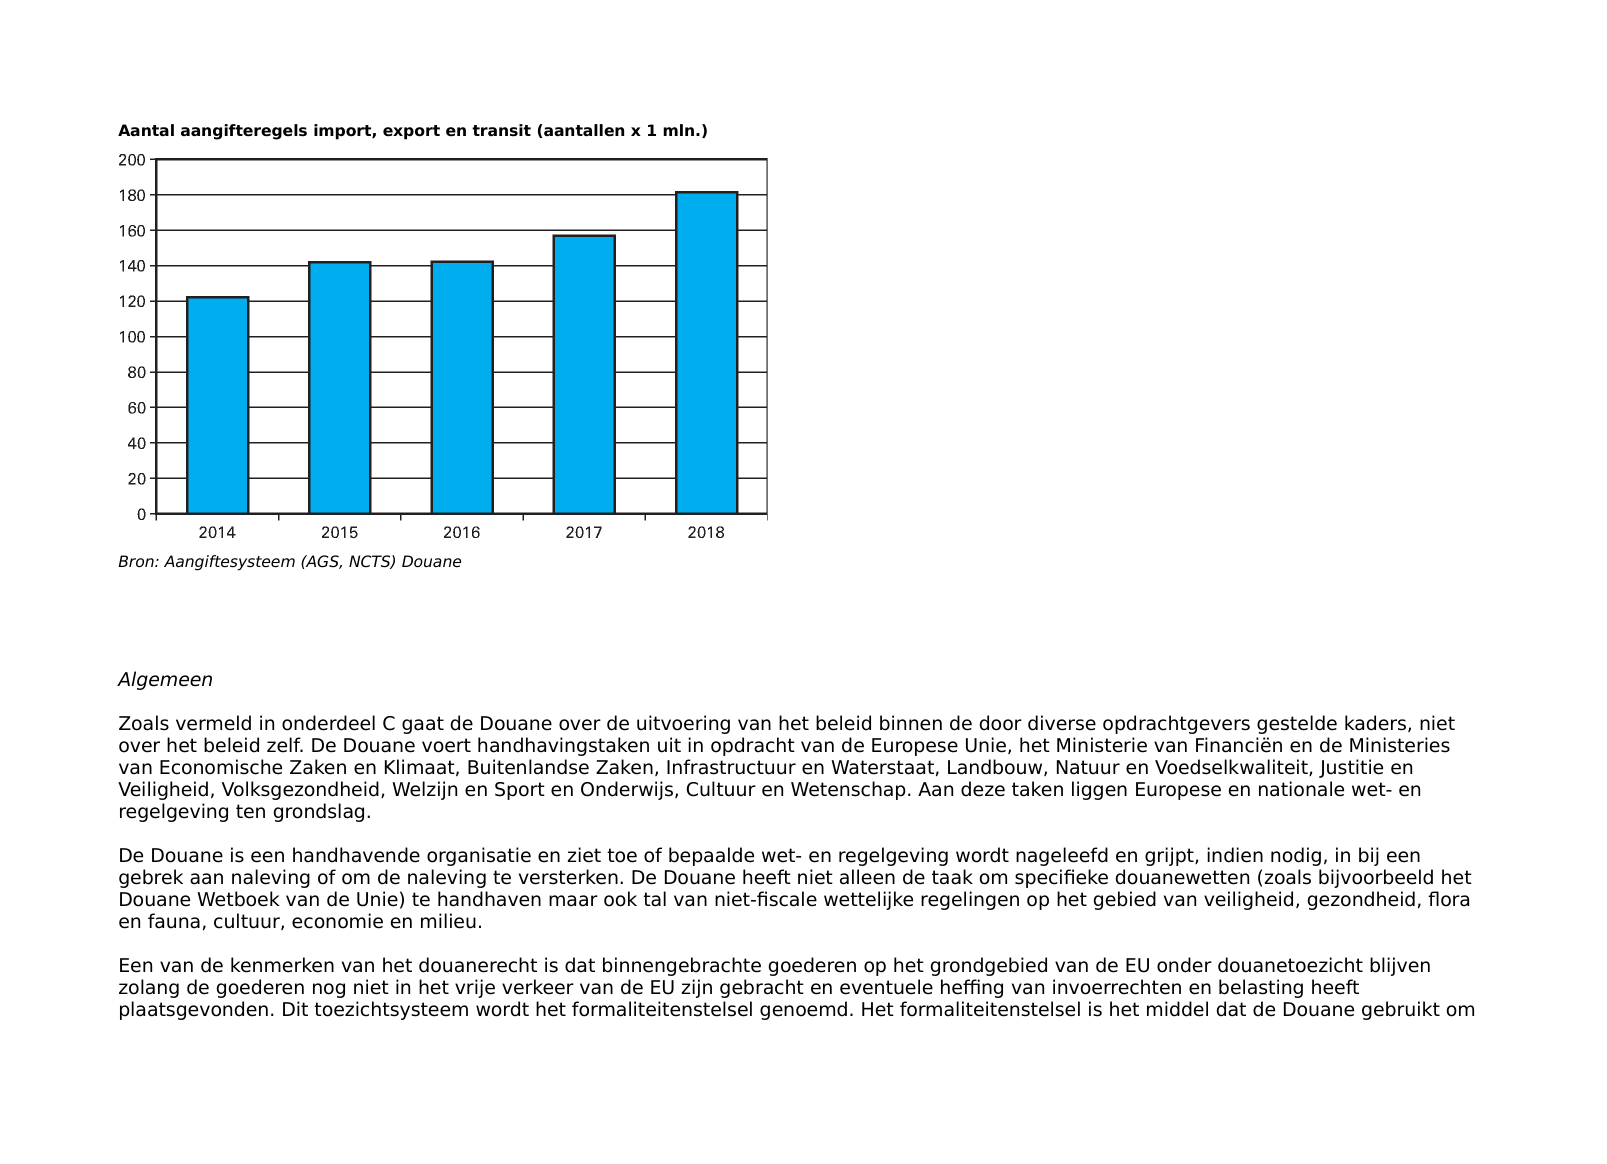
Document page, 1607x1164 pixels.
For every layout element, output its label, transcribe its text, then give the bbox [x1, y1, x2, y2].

text Een van de kenmerken van het douanerecht is dat binnengebrachte goederen op het grondgebied van de EU onder douanetoezicht blijven zolang de goederen nog niet in het vrije verkeer van de EU zijn gebracht en eventuele heffing van invoerrechten en belasting heeft plaatsgevonden. Dit toezichtsysteem wordt het formaliteitenstelsel genoemd. Het formaliteitenstelsel is het middel dat de Douane gebruikt om [118, 955, 1488, 1021]
text Bron: Aangiftesysteem (AGS, NCTS) Douane [118, 553, 768, 572]
text De Douane is een handhavende organisatie en ziet toe of bepaalde wet- en regelgeving wordt nageleefd en grijpt, indien nodig, in bij een gebrek aan naleving of om de naleving te versterken. De Douane heeft niet alleen de taak om specifieke douanewetten (zoals bijvoorbeeld het Douane Wetboek van de Unie) te handhaven maar ook tal van niet-fiscale wettelijke regelingen op het gebied van veiligheid, gezondheid, flora en fauna, cultuur, economie en milieu. [118, 845, 1488, 933]
text Zoals vermeld in onderdeel C gaat de Douane over de uitvoering van het beleid binnen de door diverse opdrachtgevers gestelde kaders, niet over het beleid zelf. De Douane voert handhavingstaken uit in opdracht van de Europese Unie, het Ministerie van Financiën en de Ministeries van Economische Zaken en Klimaat, Buitenlandse Zaken, Infrastructuur en Waterstaat, Landbouw, Natuur en Voedselkwaliteit, Justitie en Veiligheid, Volksgezondheid, Welzijn en Sport en Onderwijs, Cultuur en Wetenschap. Aan deze taken liggen Europese en nationale wet- en regelgeving ten grondslag. [118, 713, 1488, 823]
subtitle Algemeen [118, 669, 1488, 691]
picture [118, 151, 768, 542]
text Aantal aangifteregels import, export en transit (aantallen x 1 mln.) [118, 122, 768, 140]
